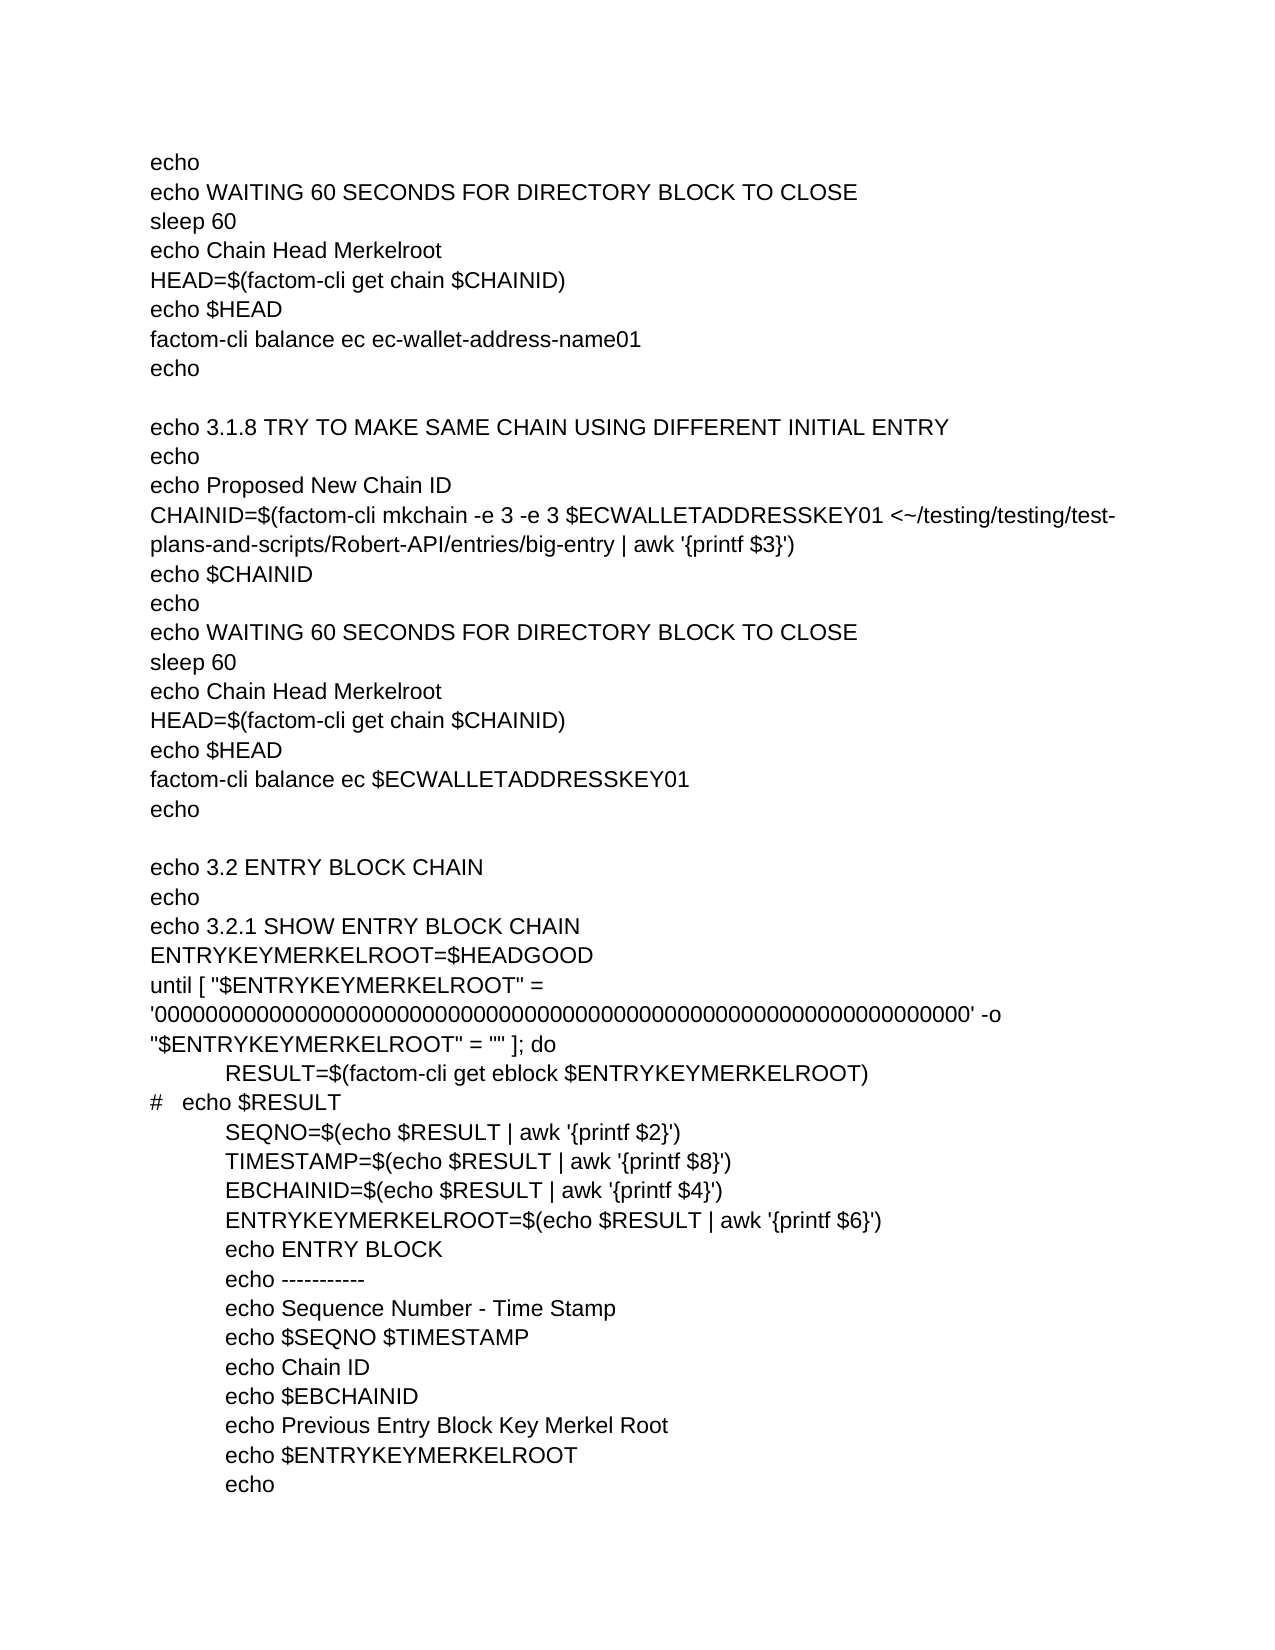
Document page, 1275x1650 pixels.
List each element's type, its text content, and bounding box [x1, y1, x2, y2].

text echo 3.2.1 SHOW ENTRY BLOCK CHAIN [150, 914, 1125, 939]
text HEAD=$(factom-cli get chain $CHAINID) [150, 708, 1125, 734]
text echo WAITING 60 SECONDS FOR DIRECTORY BLOCK TO CLOSE [150, 620, 1125, 646]
text echo 3.1.8 TRY TO MAKE SAME CHAIN USING DIFFERENT INITIAL ENTRY [150, 414, 1125, 440]
text echo [150, 796, 1125, 822]
text HEAD=$(factom-cli get chain $CHAINID) [150, 267, 1125, 293]
text echo Chain ID [150, 1354, 1125, 1380]
text echo Chain Head Merkelroot [150, 238, 1125, 264]
text echo Proposed New Chain ID [150, 473, 1125, 499]
text echo $CHAINID [150, 561, 1125, 587]
text echo [150, 1472, 1125, 1497]
text # echo $RESULT [150, 1090, 1125, 1116]
text sleep 60 [150, 649, 1125, 675]
text echo $ENTRYKEYMERKELROOT [150, 1442, 1125, 1468]
text echo [150, 356, 1125, 381]
text echo [150, 444, 1125, 469]
text echo WAITING 60 SECONDS FOR DIRECTORY BLOCK TO CLOSE [150, 179, 1125, 205]
text until [ "$ENTRYKEYMERKELROOT" = '0000000000000000000000000000000000000000000000000000000000000000' -o "$ENTRYKEYMERKELROOT" = "" ]; do [150, 972, 1125, 1057]
text echo ----------- [150, 1266, 1125, 1292]
text echo $HEAD [150, 297, 1125, 322]
text echo $EBCHAINID [150, 1384, 1125, 1409]
text echo [150, 884, 1125, 910]
text echo ENTRY BLOCK [150, 1237, 1125, 1262]
text echo $SEQNO $TIMESTAMP [150, 1325, 1125, 1351]
text factom-cli balance ec ec-wallet-address-name01 [150, 326, 1125, 352]
text CHAINID=$(factom-cli mkchain -e 3 -e 3 $ECWALLETADDRESSKEY01 <~/testing/testing/test-plans-and-scripts/Robert-API/entries/big-entry | awk '{printf $3}') [150, 502, 1125, 557]
text TIMESTAMP=$(echo $RESULT | awk '{printf $8}') [150, 1149, 1125, 1174]
text EBCHAINID=$(echo $RESULT | awk '{printf $4}') [150, 1178, 1125, 1204]
text echo [150, 591, 1125, 616]
text echo Previous Entry Block Key Merkel Root [150, 1413, 1125, 1439]
text echo $HEAD [150, 737, 1125, 763]
text ENTRYKEYMERKELROOT=$(echo $RESULT | awk '{printf $6}') [150, 1207, 1125, 1233]
text echo Chain Head Merkelroot [150, 679, 1125, 704]
text sleep 60 [150, 209, 1125, 234]
text echo Sequence Number - Time Stamp [150, 1296, 1125, 1321]
text RESULT=$(factom-cli get eblock $ENTRYKEYMERKELROOT) [150, 1061, 1125, 1086]
text factom-cli balance ec $ECWALLETADDRESSKEY01 [150, 767, 1125, 792]
text ENTRYKEYMERKELROOT=$HEADGOOD [150, 943, 1125, 969]
text echo [150, 150, 1125, 176]
text SEQNO=$(echo $RESULT | awk '{printf $2}') [150, 1119, 1125, 1145]
text echo 3.2 ENTRY BLOCK CHAIN [150, 855, 1125, 881]
